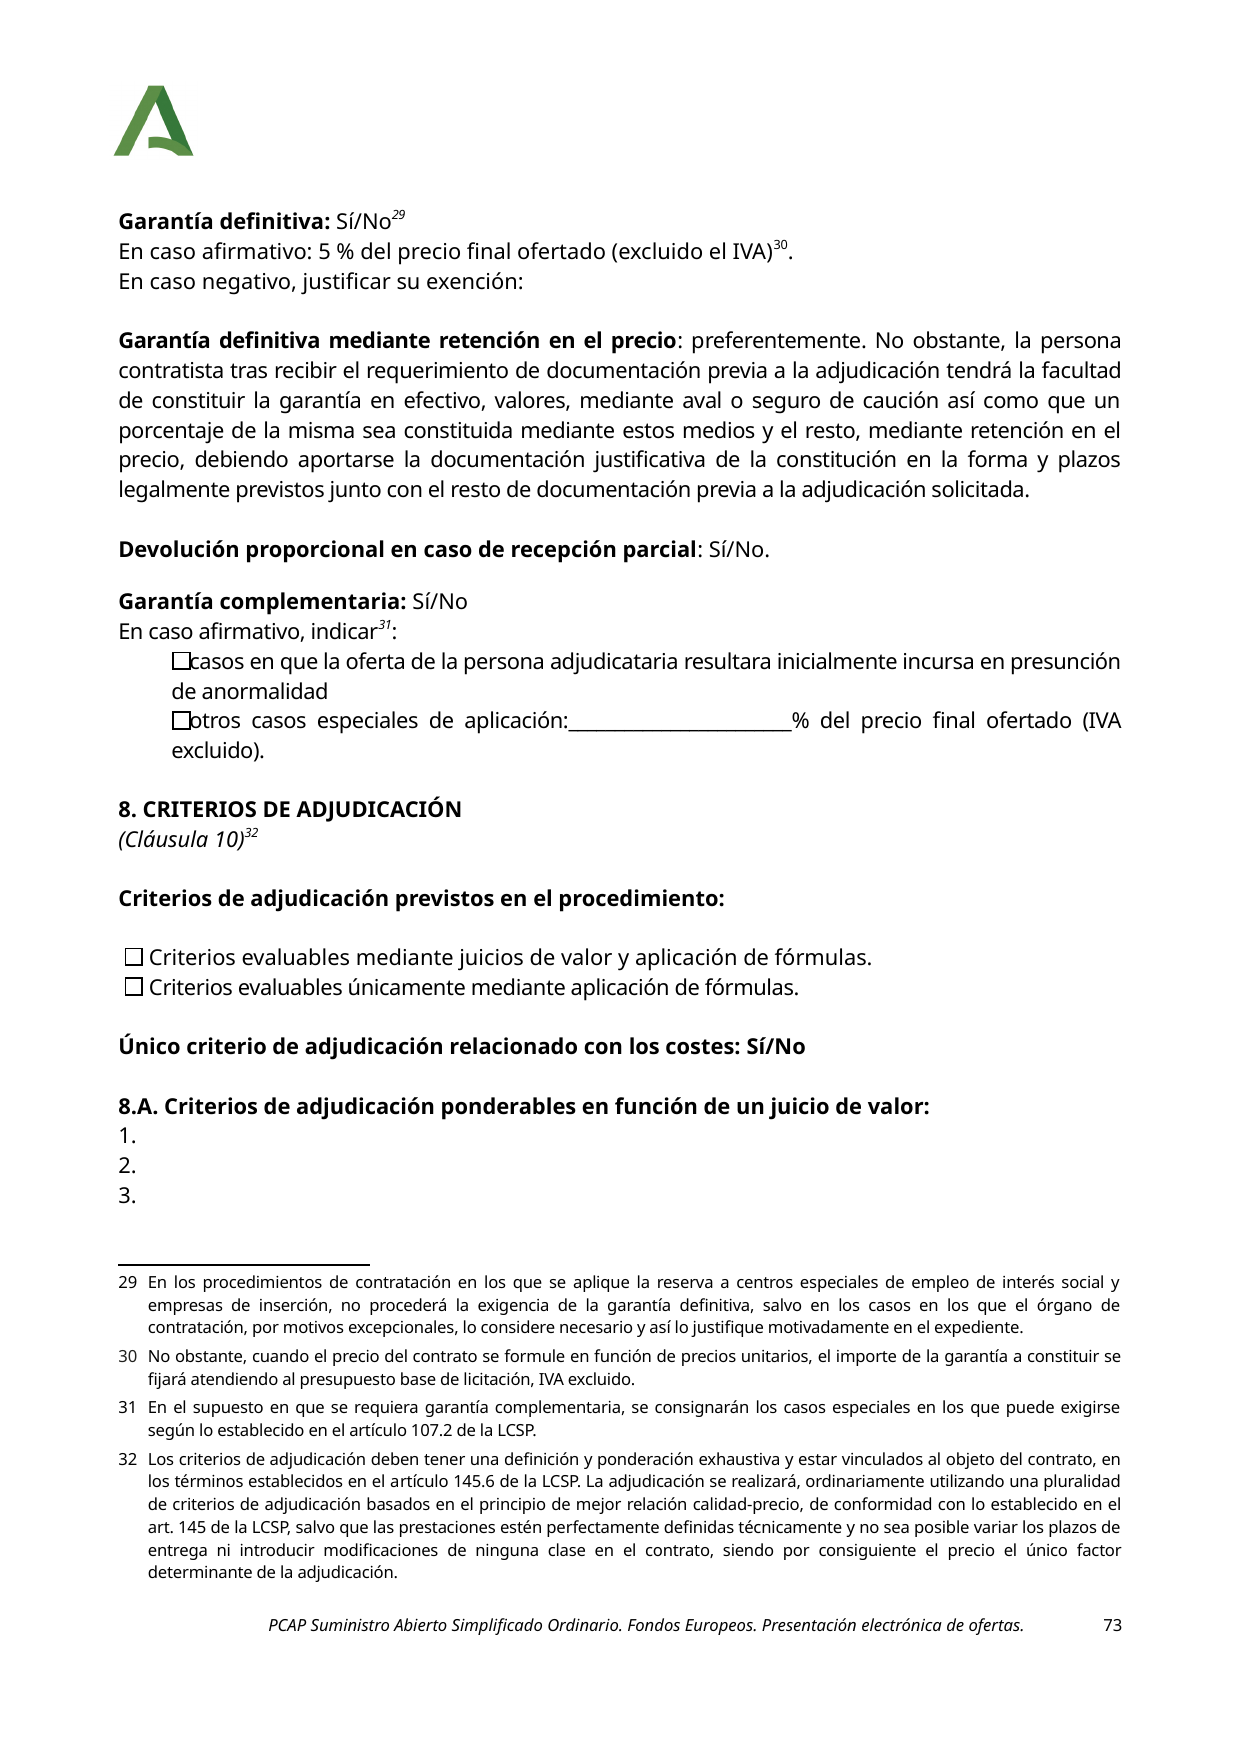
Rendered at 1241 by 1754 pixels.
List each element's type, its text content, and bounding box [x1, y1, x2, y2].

text Único criterio de adjudicación relacionado con los costes: Sí/No [118, 1031, 1122, 1061]
text No obstante, cuando el precio del contrato se formule en función de precios unitarios, el importe de la garantía a constituir se fijará atendiendo al presupuesto base de licitación, IVA excluido. [118, 1345, 1122, 1390]
text En caso afirmativo, indicar: [118, 616, 1122, 646]
text Criterios evaluables únicamente mediante aplicación de fórmulas. [118, 972, 1122, 1001]
text casos en que la oferta de la persona adjudicataria resultara inicialmente incursa en presunción de anormalidad [171, 646, 1122, 706]
text Criterios evaluables mediante juicios de valor y aplicación de fórmulas. [118, 942, 1122, 972]
text Devolución proporcional en caso de recepción parcial: Sí/No. [118, 534, 1122, 564]
text Garantía definitiva: Sí/No [118, 206, 1122, 236]
picture [109, 81, 198, 160]
text 8. CRITERIOS DE ADJUDICACIÓN [118, 794, 1122, 824]
text En los procedimientos de contratación en los que se aplique la reserva a centros especiales de empleo de interés social y empresas de inserción, no procederá la exigencia de la garantía definitiva, salvo en los casos en los que el órgano de contratación, por motivos excepcionales, lo considere necesario y así lo justifique motivadamente en el expediente. [118, 1271, 1122, 1339]
text 2. [118, 1150, 1122, 1180]
text En caso afirmativo: 5 % del precio final ofertado (excluido el IVA). [118, 236, 1122, 266]
text Garantía complementaria: Sí/No [118, 586, 1122, 616]
text otros casos especiales de aplicación:________________________% del precio final ofertado (IVA excluido). [171, 706, 1122, 765]
text 8.A. Criterios de adjudicación ponderables en función de un juicio de valor: [118, 1091, 1122, 1121]
text 1. [118, 1121, 1122, 1150]
text En caso negativo, justificar su exención: [118, 266, 1122, 296]
text (Cláusula 10) [118, 824, 1122, 853]
text 3. [118, 1180, 1122, 1210]
text En el supuesto en que se requiera garantía complementaria, se consignarán los casos especiales en los que puede exigirse según lo establecido en el artículo 107.2 de la LCSP. [118, 1396, 1122, 1441]
text Criterios de adjudicación previstos en el procedimiento: [118, 883, 1122, 913]
text Los criterios de adjudicación deben tener una definición y ponderación exhaustiva y estar vinculados al objeto del contrato, en los términos establecidos en el artículo 145.6 de la LCSP. La adjudicación se realizará, ordinariamente utilizando una pluralidad de criterios de adjudicación basados en el principio de mejor relación calidad-precio, de conformidad con lo establecido en el art. 145 de la LCSP, salvo que las prestaciones estén perfectamente definidas técnicamente y no sea posible variar los plazos de entrega ni introducir modificaciones de ninguna clase en el contrato, siendo por consiguiente el precio el único factor determinante de la adjudicación. [118, 1447, 1122, 1584]
text Garantía definitiva mediante retención en el precio: preferentemente. No obstante, la persona contratista tras recibir el requerimiento de documentación previa a la adjudicación tendrá la facultad de constituir la garantía en efectivo, valores, mediante aval o seguro de caución así como que un porcentaje de la misma sea constituida mediante estos medios y el resto, mediante retención en el precio, debiendo aportarse la documentación justificativa de la constitución en la forma y plazos legalmente previstos junto con el resto de documentación previa a la adjudicación solicitada. [118, 325, 1122, 504]
